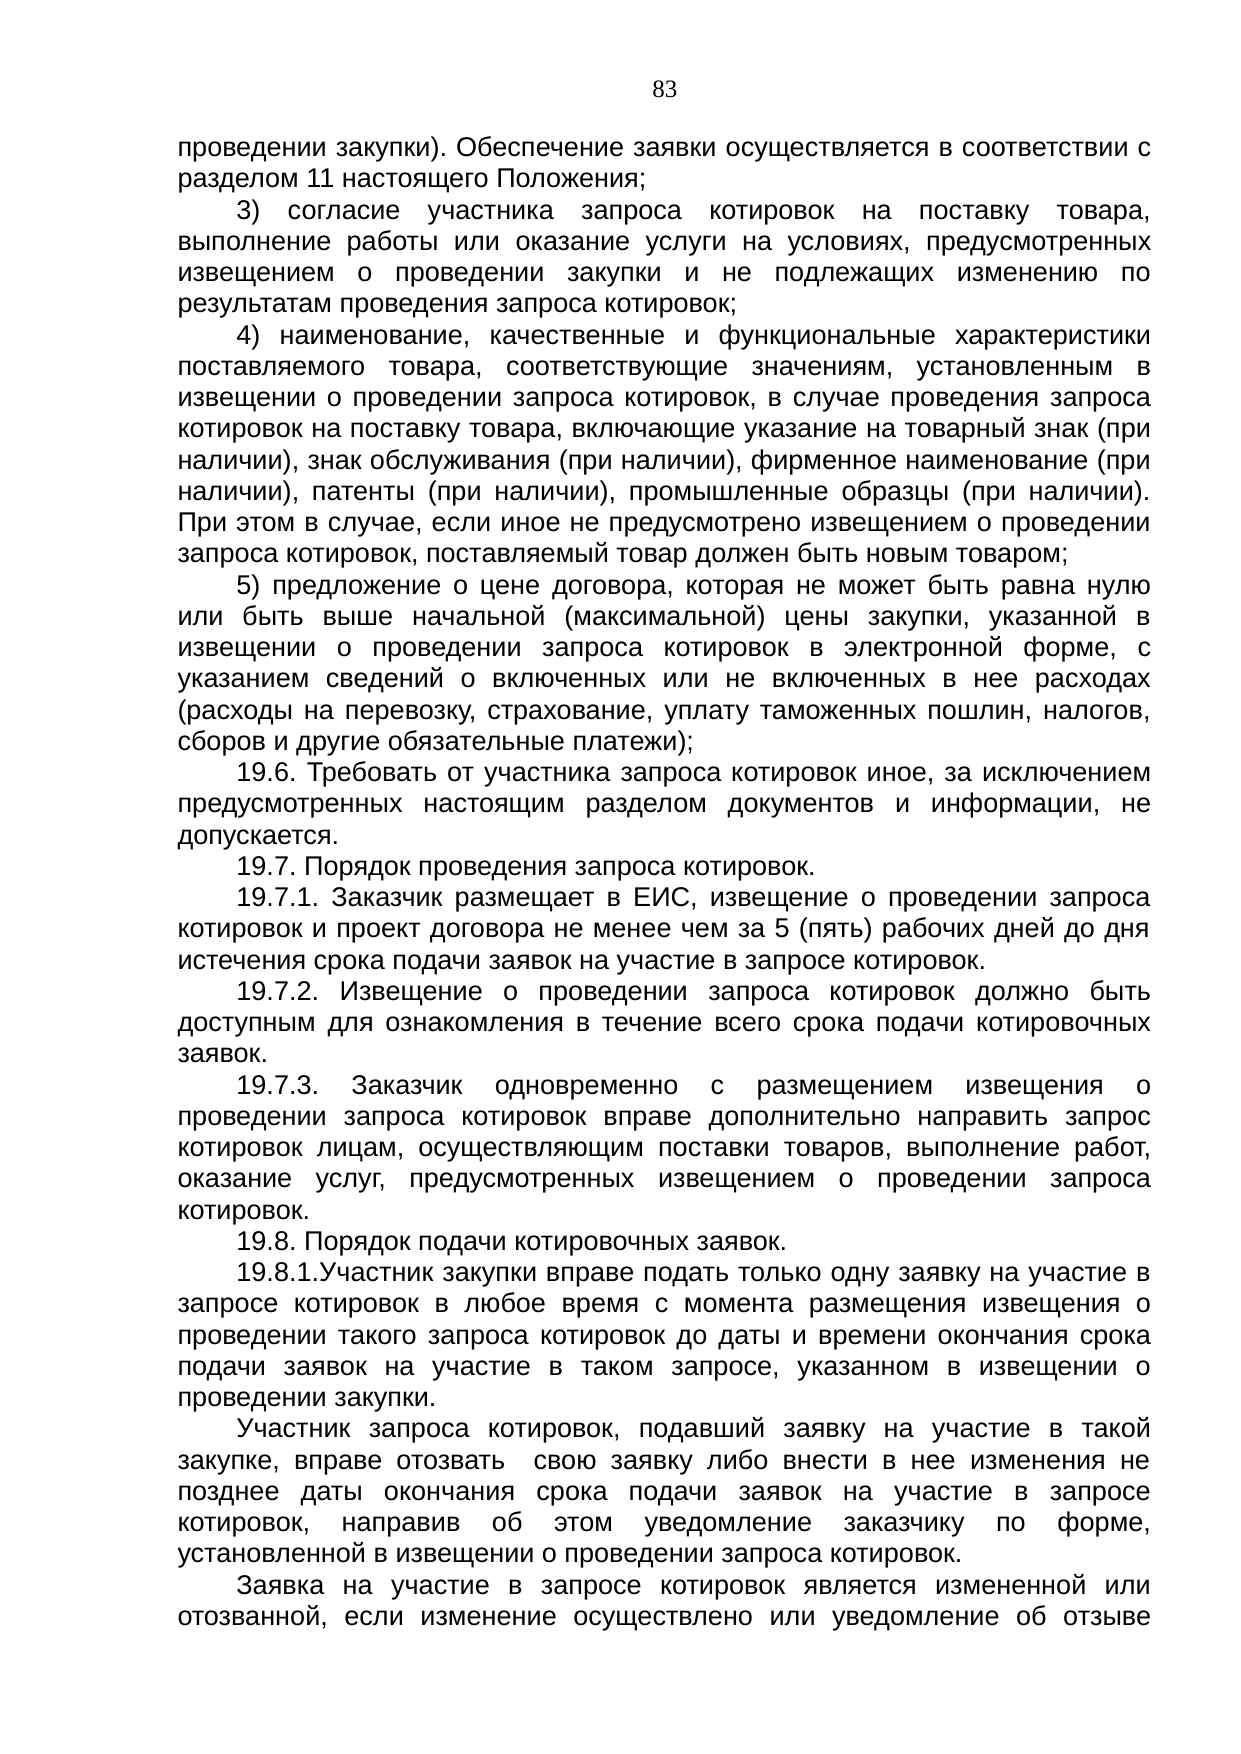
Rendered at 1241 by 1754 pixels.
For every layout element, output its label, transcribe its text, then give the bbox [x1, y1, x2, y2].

text Заявка на участие в запросе котировок является измененной или отозванной, если изменение осуществлено или уведомление об отзыве [177, 1569, 1152, 1631]
text 19.6. Требовать от участника запроса котировок иное, за исключением предусмотренных настоящим разделом документов и информации, не допускается. [177, 756, 1152, 850]
text Участник запроса котировок, подавший заявку на участие в такой закупке, вправе отозвать свою заявку либо внести в нее изменения не позднее даты окончания срока подачи заявок на участие в запросе котировок, направив об этом уведомление заказчику по форме, установленной в извещении о проведении запроса котировок. [177, 1412, 1152, 1569]
text 19.8. Порядок подачи котировочных заявок. [177, 1225, 1152, 1256]
text 3) согласие участника запроса котировок на поставку товара, выполнение работы или оказание услуги на условиях, предусмотренных извещением о проведении закупки и не подлежащих изменению по результатам проведения запроса котировок; [177, 194, 1152, 319]
text 19.7.1. Заказчик размещает в ЕИС, извещение о проведении запроса котировок и проект договора не менее чем за 5 (пять) рабочих дней до дня истечения срока подачи заявок на участие в запросе котировок. [177, 881, 1152, 975]
text 19.7. Порядок проведения запроса котировок. [177, 850, 1152, 881]
text проведении закупки). Обеспечение заявки осуществляется в соответствии с разделом 11 настоящего Положения; [177, 131, 1152, 194]
text 19.7.2. Извещение о проведении запроса котировок должно быть доступным для ознакомления в течение всего срока подачи котировочных заявок. [177, 975, 1152, 1069]
text 19.8.1.Участник закупки вправе подать только одну заявку на участие в запросе котировок в любое время с момента размещения извещения о проведении такого запроса котировок до даты и времени окончания срока подачи заявок на участие в таком запросе, указанном в извещении о проведении закупки. [177, 1256, 1152, 1412]
text 4) наименование, качественные и функциональные характеристики поставляемого товара, соответствующие значениям, установленным в извещении о проведении запроса котировок, в случае проведения запроса котировок на поставку товара, включающие указание на товарный знак (при наличии), знак обслуживания (при наличии), фирменное наименование (при наличии), патенты (при наличии), промышленные образцы (при наличии). При этом в случае, если иное не предусмотрено извещением о проведении запроса котировок, поставляемый товар должен быть новым товаром; [177, 319, 1152, 569]
text 19.7.3. Заказчик одновременно с размещением извещения о проведении запроса котировок вправе дополнительно направить запрос котировок лицам, осуществляющим поставки товаров, выполнение работ, оказание услуг, предусмотренных извещением о проведении запроса котировок. [177, 1069, 1152, 1225]
text 5) предложение о цене договора, которая не может быть равна нулю или быть выше начальной (максимальной) цены закупки, указанной в извещении о проведении запроса котировок в электронной форме, с указанием сведений о включенных или не включенных в нее расходах (расходы на перевозку, страхование, уплату таможенных пошлин, налогов, сборов и другие обязательные платежи); [177, 569, 1152, 756]
